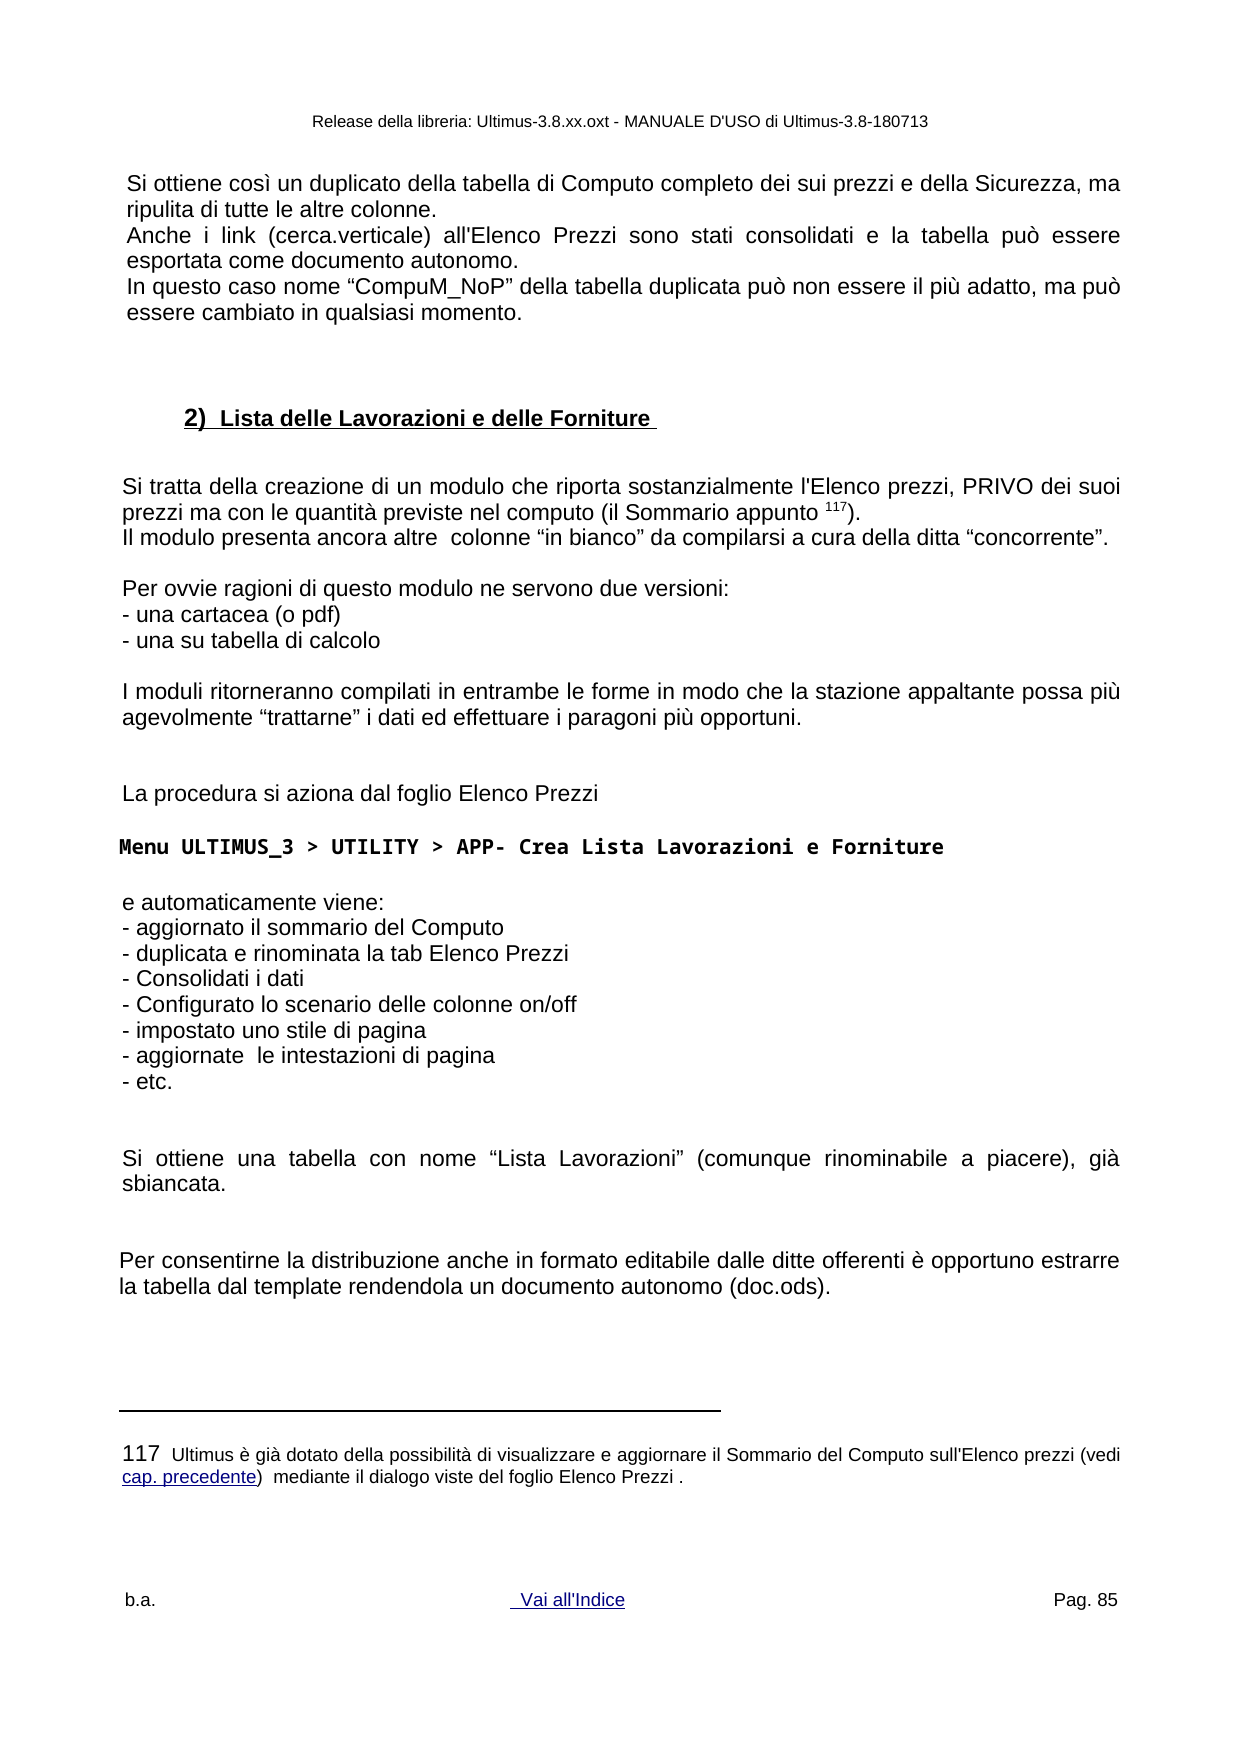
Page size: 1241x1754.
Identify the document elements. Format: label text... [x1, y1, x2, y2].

subtitle 2) Lista delle Lavorazioni e delle Forniture [119, 404, 1121, 432]
text - aggiornato il sommario del Computo [122, 915, 1121, 940]
text e automaticamente viene: [122, 889, 1121, 915]
list In questo caso nome “CompuM_NoP” della tabella duplicata può non essere il più adatto, ma può essere cambiato in qualsiasi momento. [61, 274, 1121, 325]
text - aggiornate le intestazioni di pagina [122, 1043, 1121, 1068]
text Si ottiene una tabella con nome “Lista Lavorazioni” (comunque rinominabile a piacere), già sbiancata. [122, 1145, 1121, 1197]
list Anche i link (cerca.verticale) all'Elenco Prezzi sono stati consolidati e la tabella può essere esportata come documento autonomo. [61, 222, 1121, 274]
text Ultimus è già dotato della possibilità di visualizzare e aggiornare il Sommario del Computo sull'Elenco prezzi (vedi cap. precedente) mediante il dialogo viste del foglio Elenco Prezzi . [122, 1441, 1121, 1487]
text - Configurato lo scenario delle colonne on/off [122, 992, 1121, 1017]
text Il modulo presenta ancora altre colonne “in bianco” da compilarsi a cura della ditta “concorrente”. [122, 525, 1121, 550]
text - duplicata e rinominata la tab Elenco Prezzi [122, 940, 1121, 966]
text Menu ULTIMUS_3 > UTILITY > APP- Crea Lista Lavorazioni e Forniture [119, 832, 1121, 861]
text Si tratta della creazione di un modulo che riporta sostanzialmente l'Elenco prezzi, PRIVO dei suoi prezzi ma con le quantità previste nel computo (il Sommario appunto ). [122, 473, 1121, 525]
text Per ovvie ragioni di questo modulo ne servono due versioni: [122, 576, 1121, 602]
text - impostato uno stile di pagina [122, 1017, 1121, 1043]
text La procedura si aziona dal foglio Elenco Prezzi [122, 781, 1121, 807]
text I moduli ritorneranno compilati in entrambe le forme in modo che la stazione appaltante possa più agevolmente “trattarne” i dati ed effettuare i paragoni più opportuni. [122, 678, 1121, 730]
text - etc. [122, 1068, 1121, 1094]
text - una cartacea (o pdf) [122, 602, 1121, 627]
text - Consolidati i dati [122, 966, 1121, 992]
list Si ottiene così un duplicato della tabella di Computo completo dei sui prezzi e della Sicurezza, ma ripulita di tutte le altre colonne. [61, 171, 1121, 222]
text Per consentirne la distribuzione anche in formato editabile dalle ditte offerenti è opportuno estrarre la tabella dal template rendendola un documento autonomo (doc.ods). [119, 1248, 1121, 1299]
text - una su tabella di calcolo [122, 627, 1121, 653]
